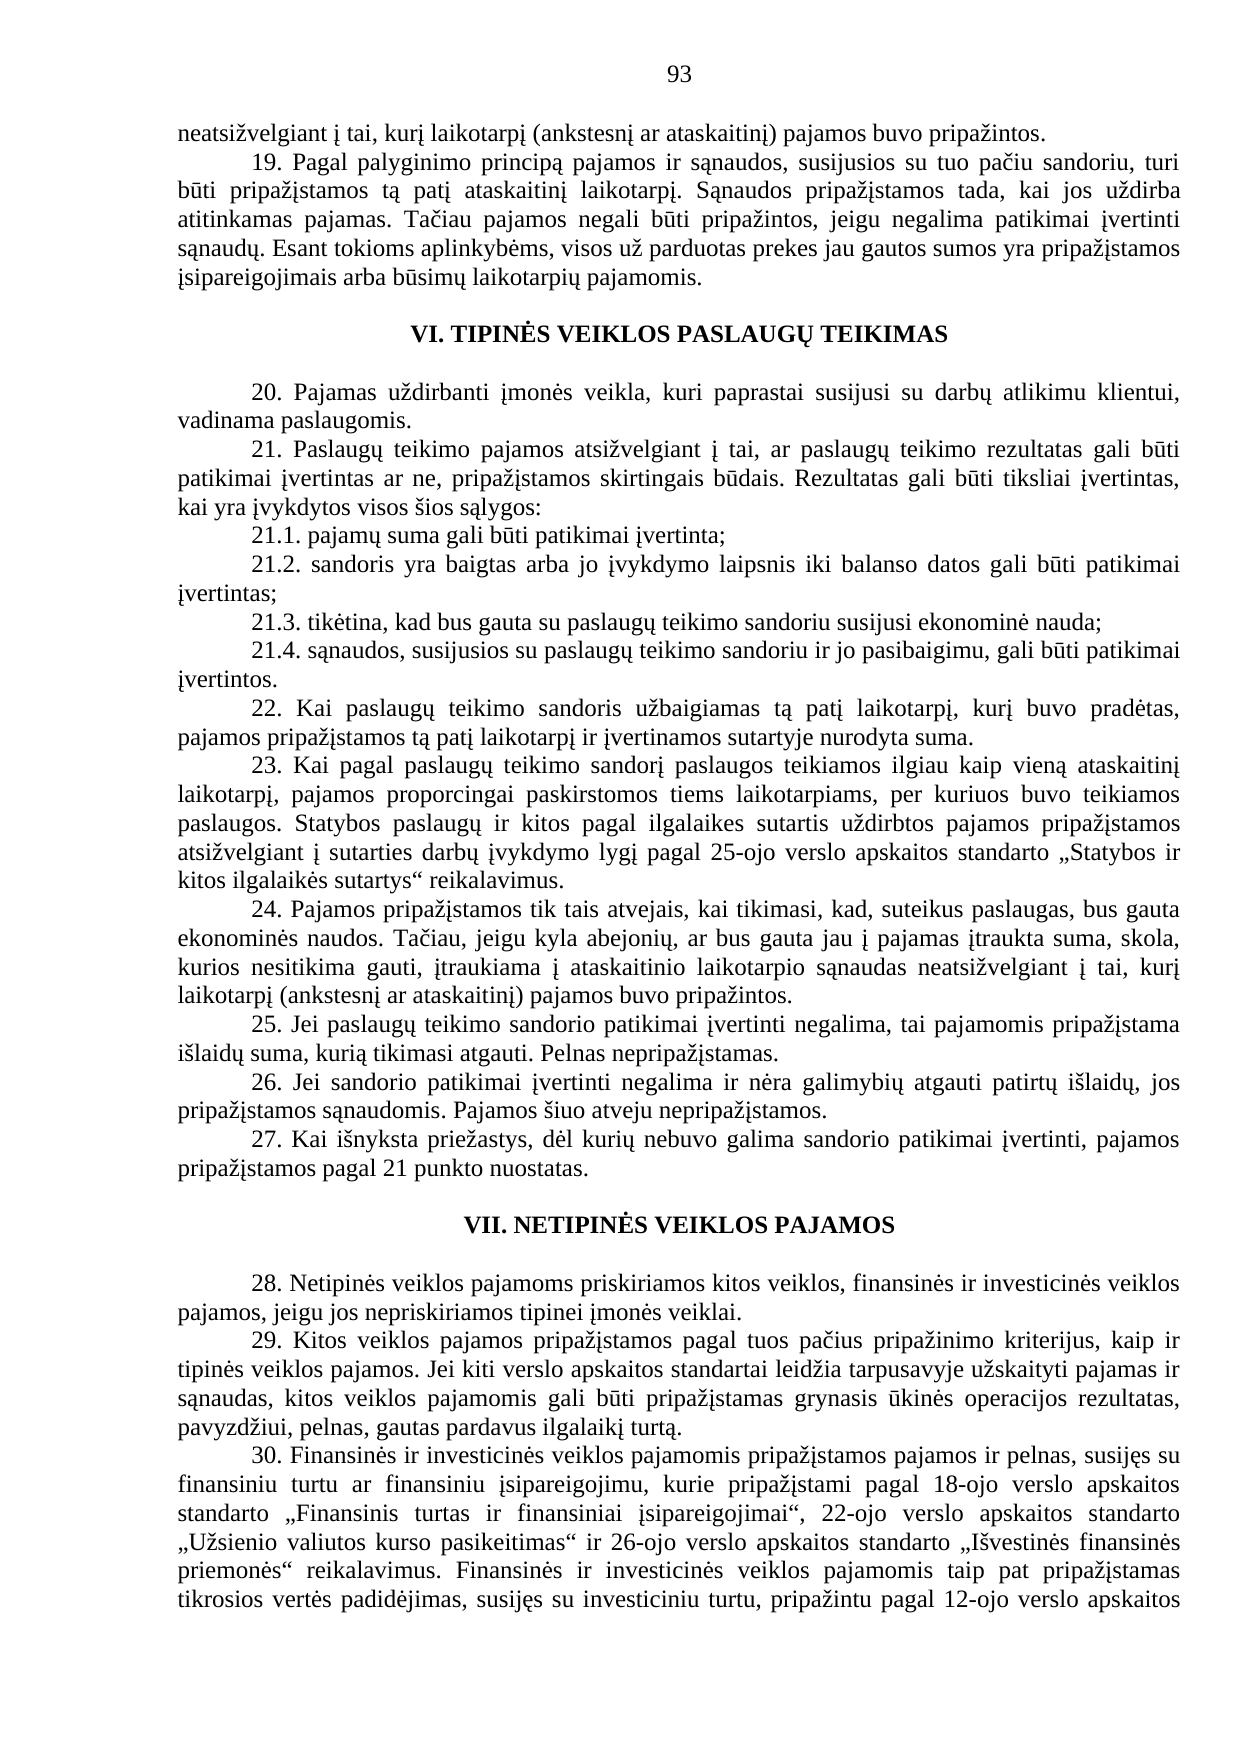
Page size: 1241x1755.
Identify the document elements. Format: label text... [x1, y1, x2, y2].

text 27. Kai išnyksta priežastys, dėl kurių nebuvo galima sandorio patikimai įvertinti, pajamos pripažįstamos pagal 21 punkto nuostatas. [177, 1124, 1181, 1182]
text 25. Jei paslaugų teikimo sandorio patikimai įvertinti negalima, tai pajamomis pripažįstama išlaidų suma, kurią tikimasi atgauti. Pelnas nepripažįstamas. [177, 1009, 1181, 1067]
text 21.2. sandoris yra baigtas arba jo įvykdymo laipsnis iki balanso datos gali būti patikimai įvertintas; [177, 549, 1181, 607]
text VII. NETIPINĖS VEIKLOS PAJAMOS [177, 1211, 1181, 1239]
text 23. Kai pagal paslaugų teikimo sandorį paslaugos teikiamos ilgiau kaip vieną ataskaitinį laikotarpį, pajamos proporcingai paskirstomos tiems laikotarpiams, per kuriuos buvo teikiamos paslaugos. Statybos paslaugų ir kitos pagal ilgalaikes sutartis uždirbtos pajamos pripažįstamos atsižvelgiant į sutarties darbų įvykdymo lygį pagal 25-ojo verslo apskaitos standarto „Statybos ir kitos ilgalaikės sutartys“ reikalavimus. [177, 751, 1181, 894]
text VI. TIPINĖS VEIKLOS PASLAUGŲ TEIKIMAS [177, 319, 1181, 348]
text 21.3. tikėtina, kad bus gauta su paslaugų teikimo sandoriu susijusi ekonominė nauda; [177, 607, 1181, 636]
text 20. Pajamas uždirbanti įmonės veikla, kuri paprastai susijusi su darbų atlikimu klientui, vadinama paslaugomis. [177, 377, 1181, 434]
text 19. Pagal palyginimo principą pajamos ir sąnaudos, susijusios su tuo pačiu sandoriu, turi būti pripažįstamos tą patį ataskaitinį laikotarpį. Sąnaudos pripažįstamos tada, kai jos uždirba atitinkamas pajamas. Tačiau pajamos negali būti pripažintos, jeigu negalima patikimai įvertinti sąnaudų. Esant tokioms aplinkybėms, visos už parduotas prekes jau gautos sumos yra pripažįstamos įsipareigojimais arba būsimų laikotarpių pajamomis. [177, 147, 1181, 291]
text 29. Kitos veiklos pajamos pripažįstamos pagal tuos pačius pripažinimo kriterijus, kaip ir tipinės veiklos pajamos. Jei kiti verslo apskaitos standartai leidžia tarpusavyje užskaityti pajamas ir sąnaudas, kitos veiklos pajamomis gali būti pripažįstamas grynasis ūkinės operacijos rezultatas, pavyzdžiui, pelnas, gautas pardavus ilgalaikį turtą. [177, 1326, 1181, 1441]
text 28. Netipinės veiklos pajamoms priskiriamos kitos veiklos, finansinės ir investicinės veiklos pajamos, jeigu jos nepriskiriamos tipinei įmonės veiklai. [177, 1268, 1181, 1326]
text 22. Kai paslaugų teikimo sandoris užbaigiamas tą patį laikotarpį, kurį buvo pradėtas, pajamos pripažįstamos tą patį laikotarpį ir įvertinamos sutartyje nurodyta suma. [177, 693, 1181, 751]
text 21.1. pajamų suma gali būti patikimai įvertinta; [177, 521, 1181, 549]
text 26. Jei sandorio patikimai įvertinti negalima ir nėra galimybių atgauti patirtų išlaidų, jos pripažįstamos sąnaudomis. Pajamos šiuo atveju nepripažįstamos. [177, 1067, 1181, 1124]
text neatsižvelgiant į tai, kurį laikotarpį (ankstesnį ar ataskaitinį) pajamos buvo pripažintos. [177, 118, 1181, 147]
text 30. Finansinės ir investicinės veiklos pajamomis pripažįstamos pajamos ir pelnas, susijęs su finansiniu turtu ar finansiniu įsipareigojimu, kurie pripažįstami pagal 18-ojo verslo apskaitos standarto „Finansinis turtas ir finansiniai įsipareigojimai“, 22-ojo verslo apskaitos standarto „Užsienio valiutos kurso pasikeitimas“ ir 26-ojo verslo apskaitos standarto „Išvestinės finansinės priemonės“ reikalavimus. Finansinės ir investicinės veiklos pajamomis taip pat pripažįstamas tikrosios vertės padidėjimas, susijęs su investiciniu turtu, pripažintu pagal 12-ojo verslo apskaitos [177, 1441, 1181, 1613]
text 21.4. sąnaudos, susijusios su paslaugų teikimo sandoriu ir jo pasibaigimu, gali būti patikimai įvertintos. [177, 636, 1181, 693]
text 21. Paslaugų teikimo pajamos atsižvelgiant į tai, ar paslaugų teikimo rezultatas gali būti patikimai įvertintas ar ne, pripažįstamos skirtingais būdais. Rezultatas gali būti tiksliai įvertintas, kai yra įvykdytos visos šios sąlygos: [177, 434, 1181, 521]
text 24. Pajamos pripažįstamos tik tais atvejais, kai tikimasi, kad, suteikus paslaugas, bus gauta ekonominės naudos. Tačiau, jeigu kyla abejonių, ar bus gauta jau į pajamas įtraukta suma, skola, kurios nesitikima gauti, įtraukiama į ataskaitinio laikotarpio sąnaudas neatsižvelgiant į tai, kurį laikotarpį (ankstesnį ar ataskaitinį) pajamos buvo pripažintos. [177, 894, 1181, 1009]
